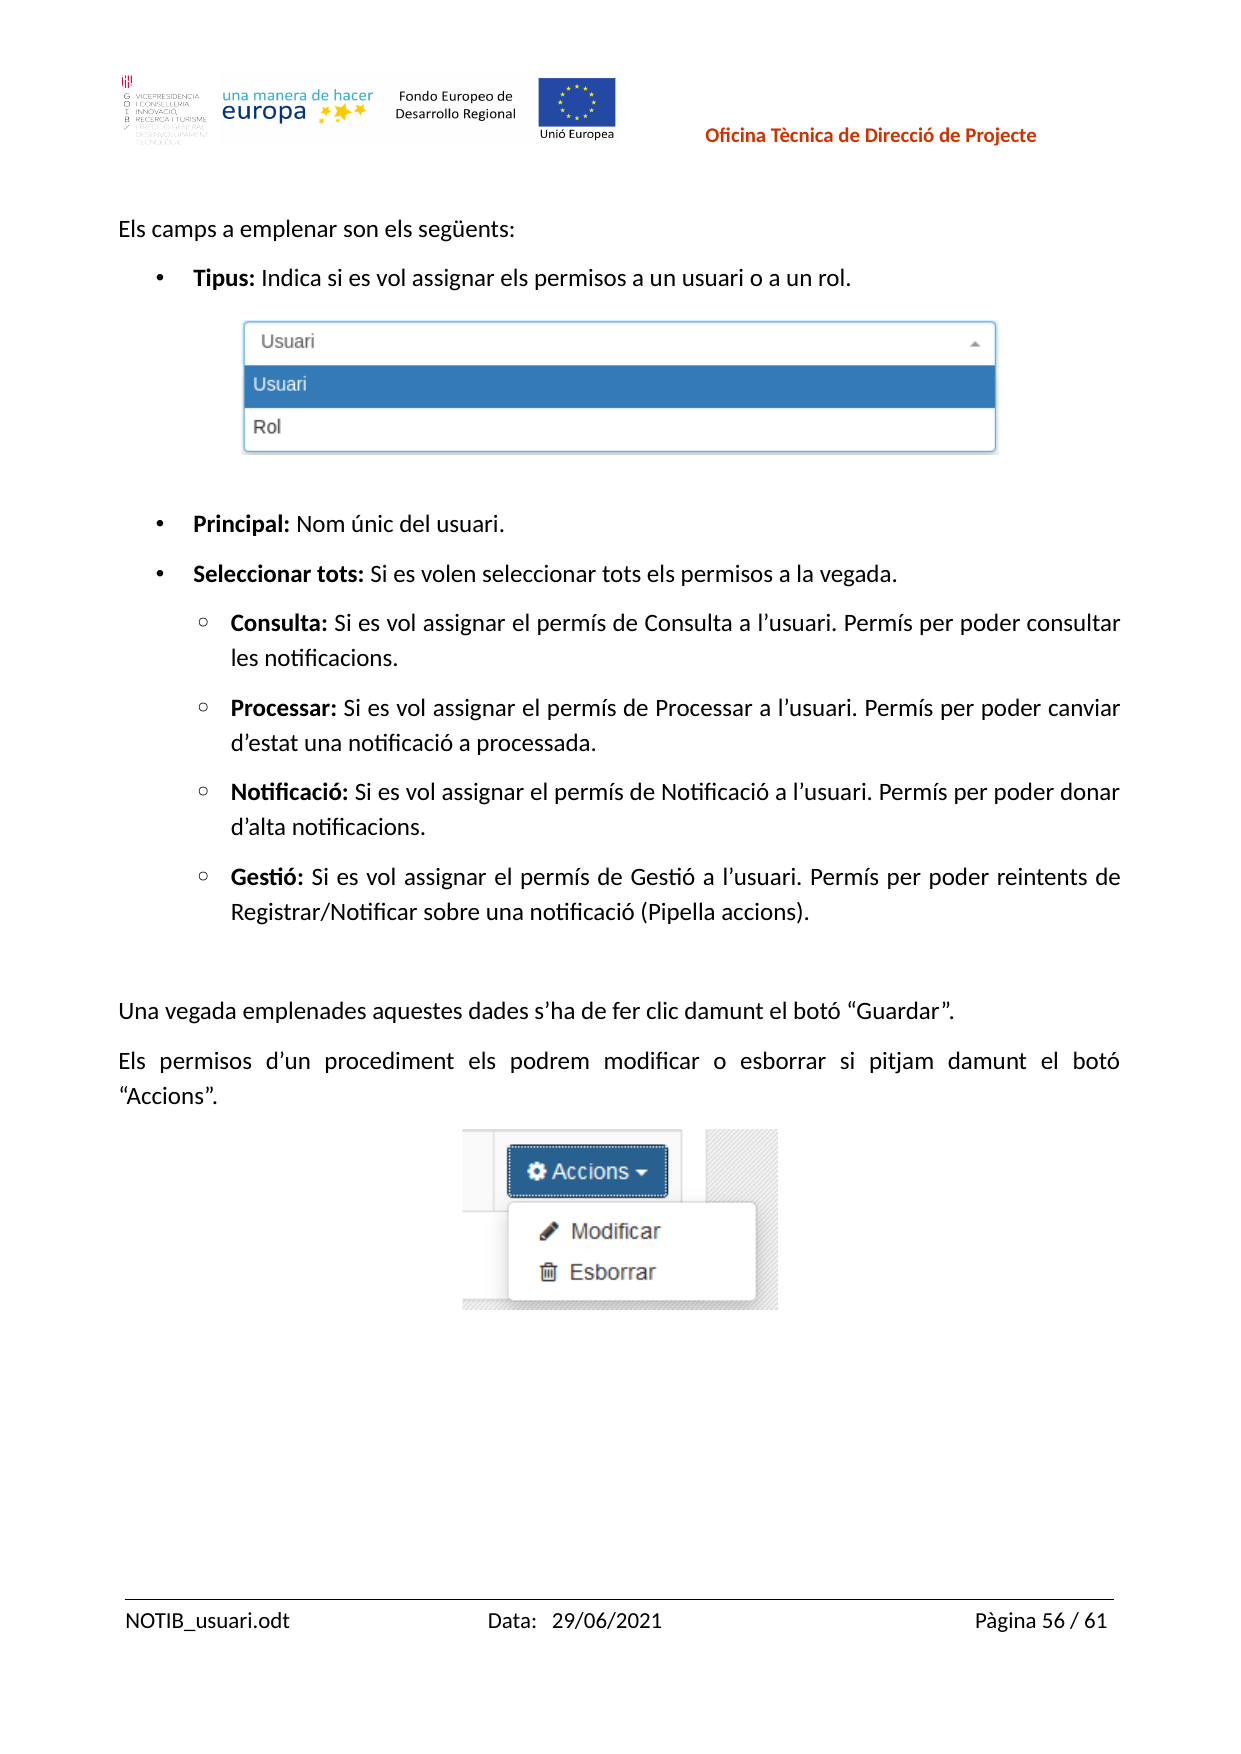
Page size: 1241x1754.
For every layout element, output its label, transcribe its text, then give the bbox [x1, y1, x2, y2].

list Principal: Nom únic del usuari. [156, 508, 1122, 539]
list Tipus: Indica si es vol assignar els permisos a un usuari o a un rol. [156, 263, 1122, 293]
text Els permisos d’un procediment els podrem modificar o esborrar si pitjam damunt el botó “Accions”. [118, 1045, 1122, 1110]
picture [219, 73, 621, 147]
picture [462, 1129, 778, 1310]
list Processar: Si es vol assignar el permís de Processar a l’usuari. Permís per poder canviar d’estat una notificació a processada. [193, 692, 1122, 757]
picture [241, 320, 999, 455]
list Seleccionar tots: Si es volen seleccionar tots els permisos a la vegada. [156, 558, 1122, 588]
text Els camps a emplenar son els següents: [118, 213, 1122, 243]
list Consulta: Si es vol assignar el permís de Consulta a l’usuari. Permís per poder consultar les notificacions. [193, 607, 1122, 673]
list Notificació: Si es vol assignar el permís de Notificació a l’usuari. Permís per poder donar d’alta notificacions. [193, 777, 1122, 842]
text Una vegada emplenades aquestes dades s’ha de fer clic damunt el botó “Guardar”. [118, 995, 1122, 1026]
picture [118, 73, 213, 147]
list Gestió: Si es vol assignar el permís de Gestió a l’usuari. Permís per poder reintents de Registrar/Notificar sobre una notificació (Pipella accions). [193, 861, 1122, 927]
